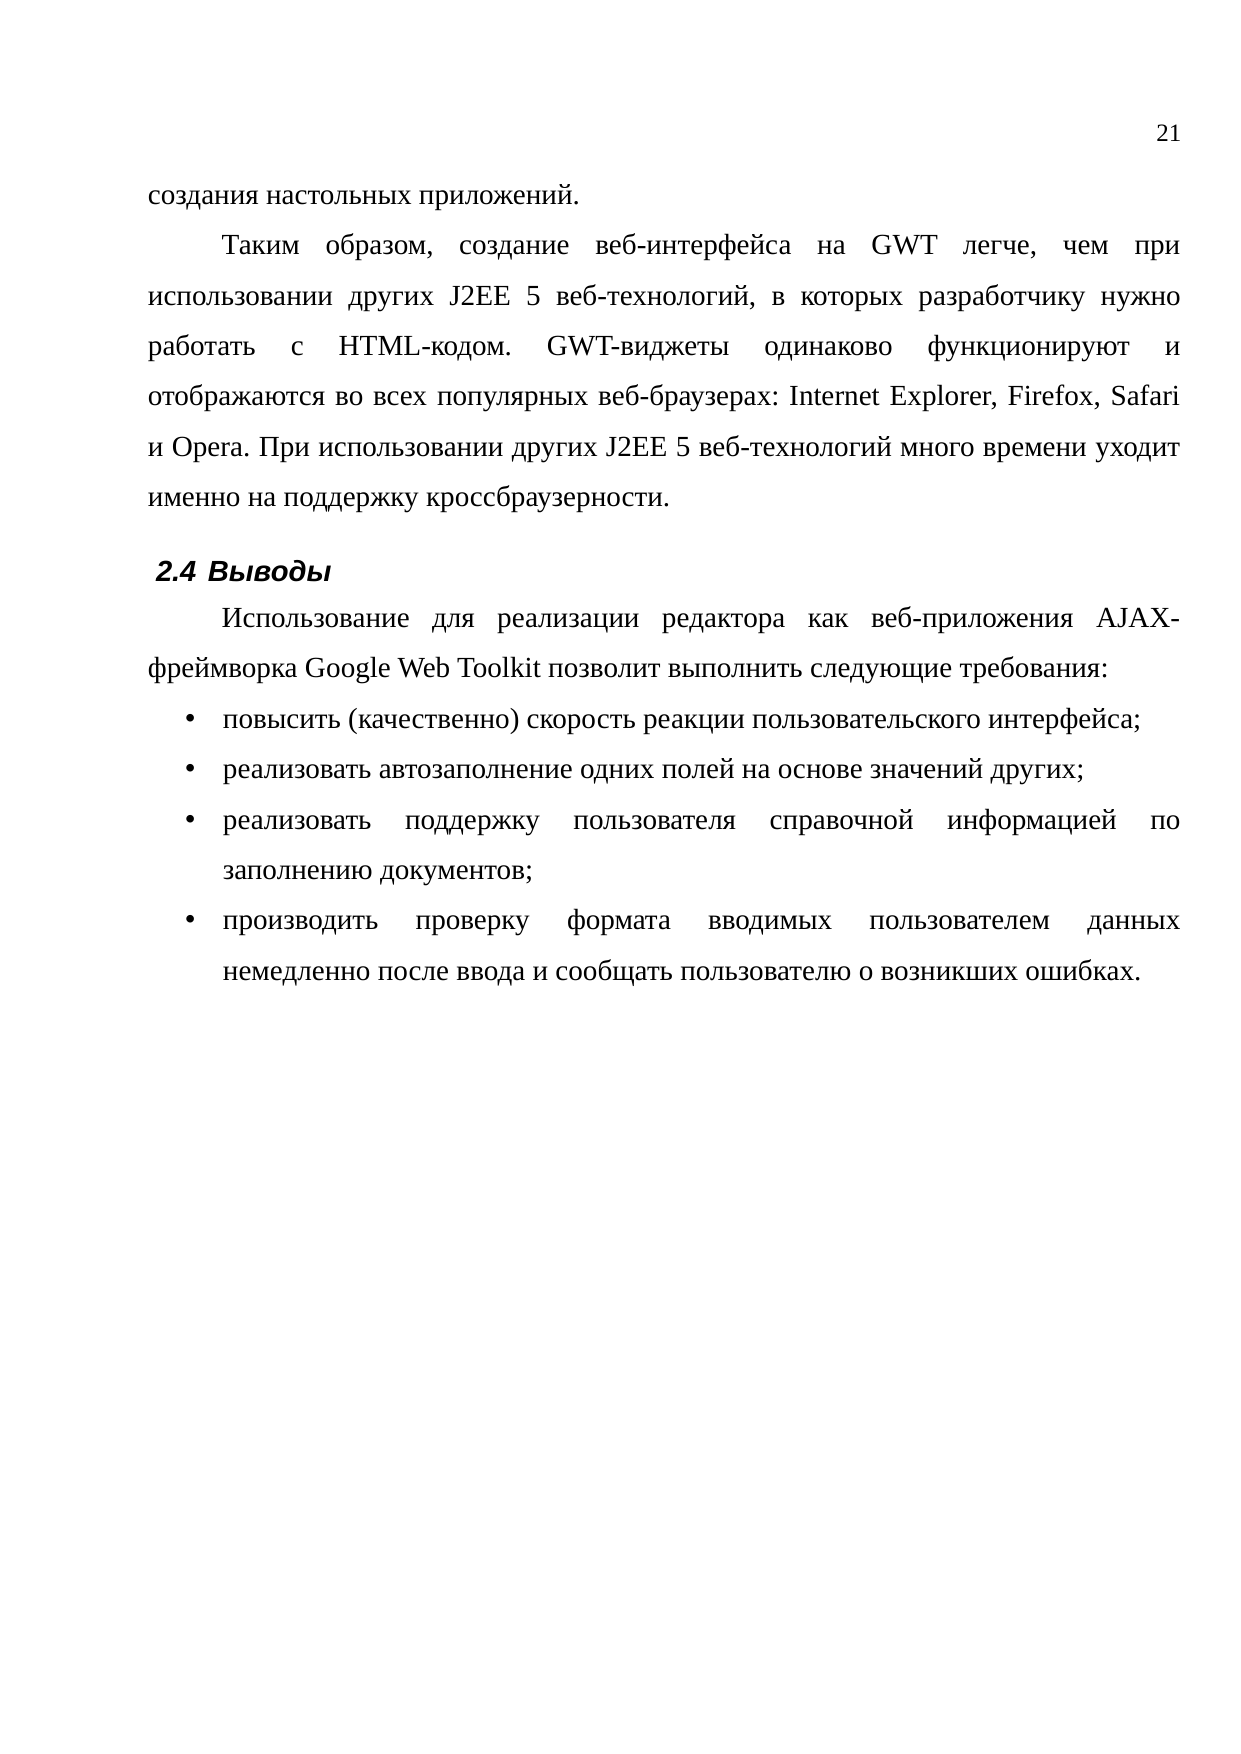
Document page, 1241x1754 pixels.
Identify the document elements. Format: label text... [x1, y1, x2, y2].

list повысить (качественно) скорость реакции пользовательского интерфейса; [185, 701, 1181, 734]
text создания настольных приложений. [148, 177, 1181, 211]
text Таким образом, создание веб-интерфейса на GWT легче, чем при использовании других J2EE 5 веб-технологий, в которых разработчику нужно работать с HTML-кодом. GWT-виджеты одинаково функционируют и отображаются во всех популярных веб-браузерах: Internet Explorer, Firefox, Safari и Opera. При использовании других J2EE 5 веб-технологий много времени уходит именно на поддержку кроссбраузерности. [148, 227, 1181, 512]
list реализовать поддержку пользователя справочной информацией по заполнению документов; [185, 802, 1181, 886]
text Использование для реализации редактора как веб-приложения AJAX-фреймворка Google Web Toolkit позволит выполнить следующие требования: [148, 600, 1181, 684]
list производить проверку формата вводимых пользователем данных немедленно после ввода и сообщать пользователю о возникших ошибках. [185, 902, 1181, 986]
list реализовать автозаполнение одних полей на основе значений других; [185, 751, 1181, 785]
subtitle Выводы [148, 554, 1181, 588]
